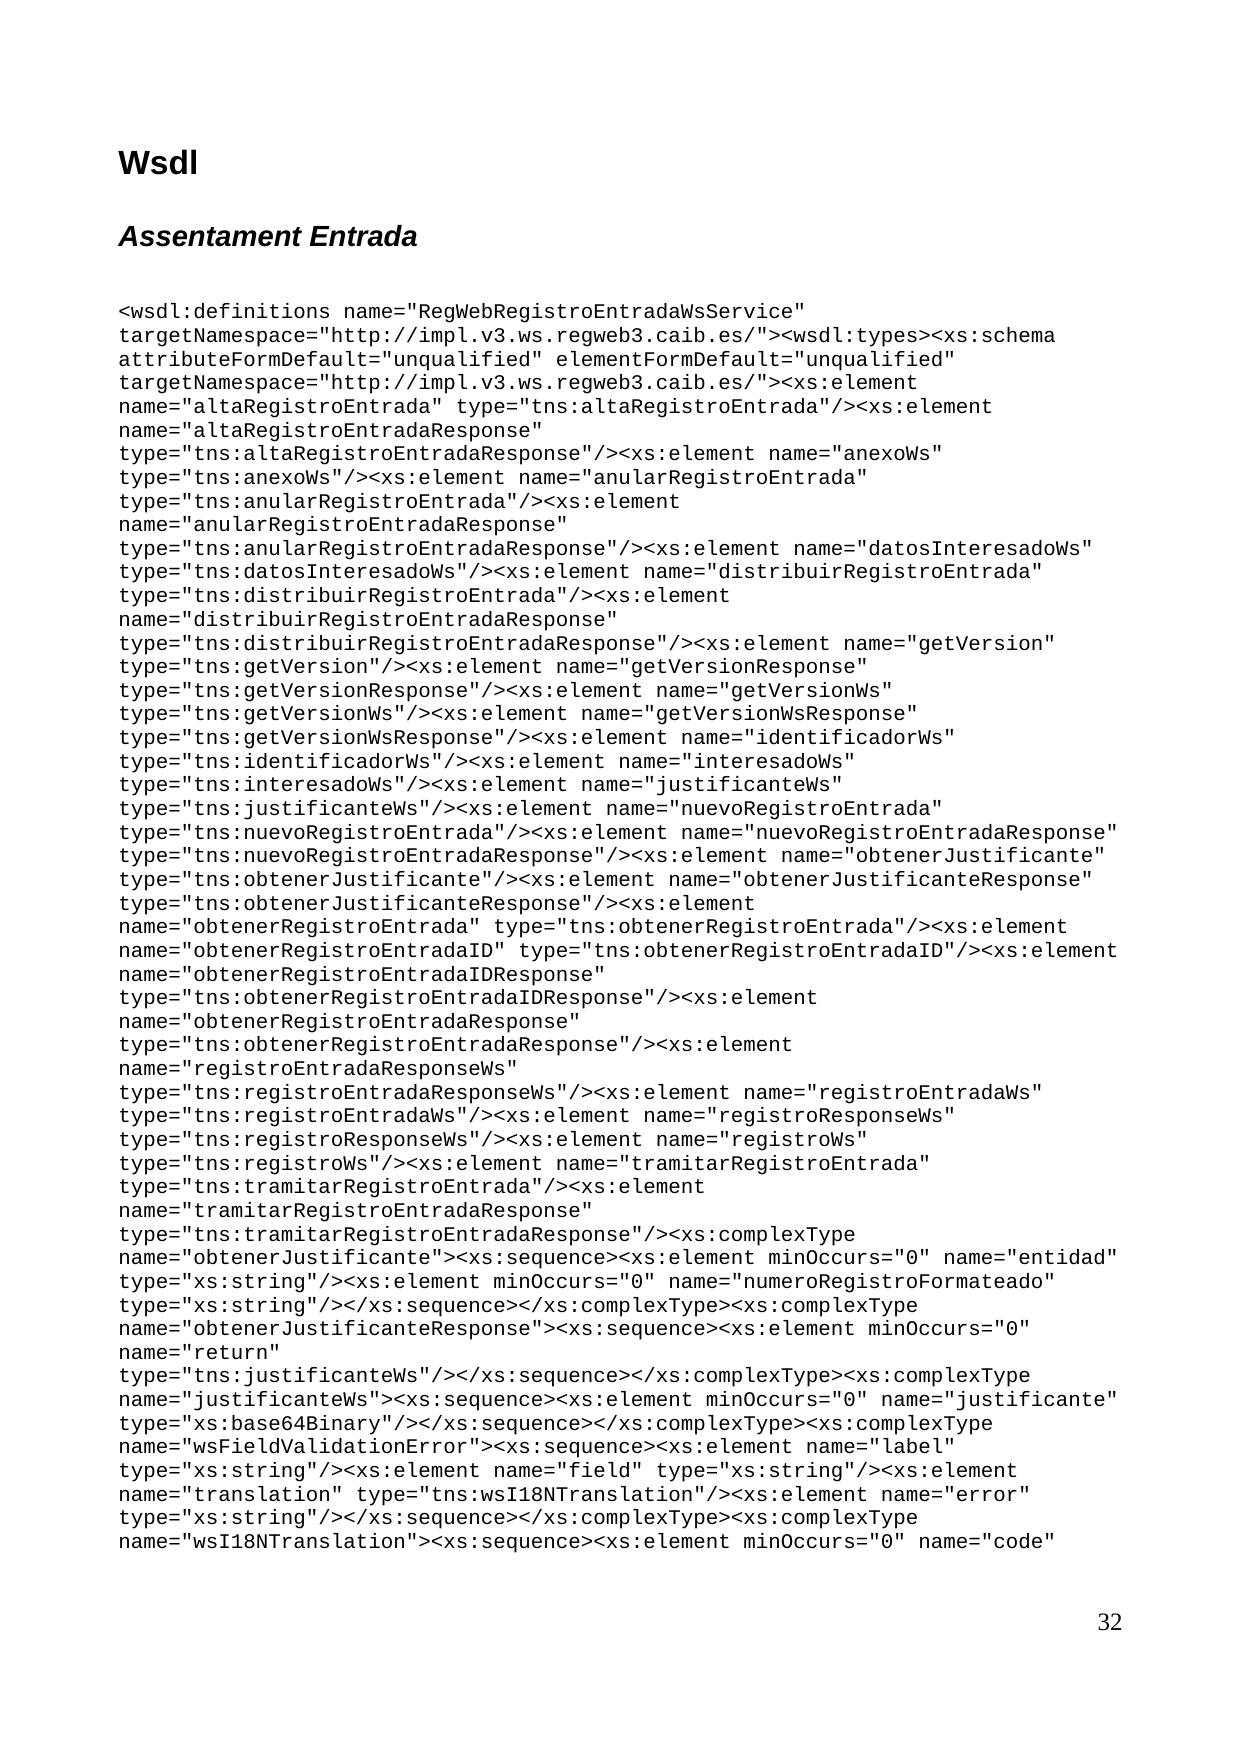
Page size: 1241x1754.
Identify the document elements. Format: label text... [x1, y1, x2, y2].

subtitle Assentament Entrada [118, 219, 1122, 253]
subtitle Wsdl [118, 143, 1122, 182]
text <wsdl:definitions name="RegWebRegistroEntradaWsService" targetNamespace="http://impl.v3.ws.regweb3.caib.es/"><wsdl:types><xs:schema attributeFormDefault="unqualified" elementFormDefault="unqualified" targetNamespace="http://impl.v3.ws.regweb3.caib.es/"><xs:element name="altaRegistroEntrada" type="tns:altaRegistroEntrada"/><xs:element name="altaRegistroEntradaResponse" type="tns:altaRegistroEntradaResponse"/><xs:element name="anexoWs" type="tns:anexoWs"/><xs:element name="anularRegistroEntrada" type="tns:anularRegistroEntrada"/><xs:element name="anularRegistroEntradaResponse" type="tns:anularRegistroEntradaResponse"/><xs:element name="datosInteresadoWs" type="tns:datosInteresadoWs"/><xs:element name="distribuirRegistroEntrada" type="tns:distribuirRegistroEntrada"/><xs:element name="distribuirRegistroEntradaResponse" type="tns:distribuirRegistroEntradaResponse"/><xs:element name="getVersion" type="tns:getVersion"/><xs:element name="getVersionResponse" type="tns:getVersionResponse"/><xs:element name="getVersionWs" type="tns:getVersionWs"/><xs:element name="getVersionWsResponse" type="tns:getVersionWsResponse"/><xs:element name="identificadorWs" type="tns:identificadorWs"/><xs:element name="interesadoWs" type="tns:interesadoWs"/><xs:element name="justificanteWs" type="tns:justificanteWs"/><xs:element name="nuevoRegistroEntrada" type="tns:nuevoRegistroEntrada"/><xs:element name="nuevoRegistroEntradaResponse" type="tns:nuevoRegistroEntradaResponse"/><xs:element name="obtenerJustificante" type="tns:obtenerJustificante"/><xs:element name="obtenerJustificanteResponse" type="tns:obtenerJustificanteResponse"/><xs:element name="obtenerRegistroEntrada" type="tns:obtenerRegistroEntrada"/><xs:element name="obtenerRegistroEntradaID" type="tns:obtenerRegistroEntradaID"/><xs:element name="obtenerRegistroEntradaIDResponse" type="tns:obtenerRegistroEntradaIDResponse"/><xs:element name="obtenerRegistroEntradaResponse" type="tns:obtenerRegistroEntradaResponse"/><xs:element name="registroEntradaResponseWs" type="tns:registroEntradaResponseWs"/><xs:element name="registroEntradaWs" type="tns:registroEntradaWs"/><xs:element name="registroResponseWs" type="tns:registroResponseWs"/><xs:element name="registroWs" type="tns:registroWs"/><xs:element name="tramitarRegistroEntrada" type="tns:tramitarRegistroEntrada"/><xs:element name="tramitarRegistroEntradaResponse" type="tns:tramitarRegistroEntradaResponse"/><xs:complexType name="obtenerJustificante"><xs:sequence><xs:element minOccurs="0" name="entidad" type="xs:string"/><xs:element minOccurs="0" name="numeroRegistroFormateado" type="xs:string"/></xs:sequence></xs:complexType><xs:complexType name="obtenerJustificanteResponse"><xs:sequence><xs:element minOccurs="0" name="return" type="tns:justificanteWs"/></xs:sequence></xs:complexType><xs:complexType name="justificanteWs"><xs:sequence><xs:element minOccurs="0" name="justificante" type="xs:base64Binary"/></xs:sequence></xs:complexType><xs:complexType name="wsFieldValidationError"><xs:sequence><xs:element name="label" type="xs:string"/><xs:element name="field" type="xs:string"/><xs:element name="translation" type="tns:wsI18NTranslation"/><xs:element name="error" type="xs:string"/></xs:sequence></xs:complexType><xs:complexType name="wsI18NTranslation"><xs:sequence><xs:element minOccurs="0" name="code" [118, 301, 1122, 1555]
